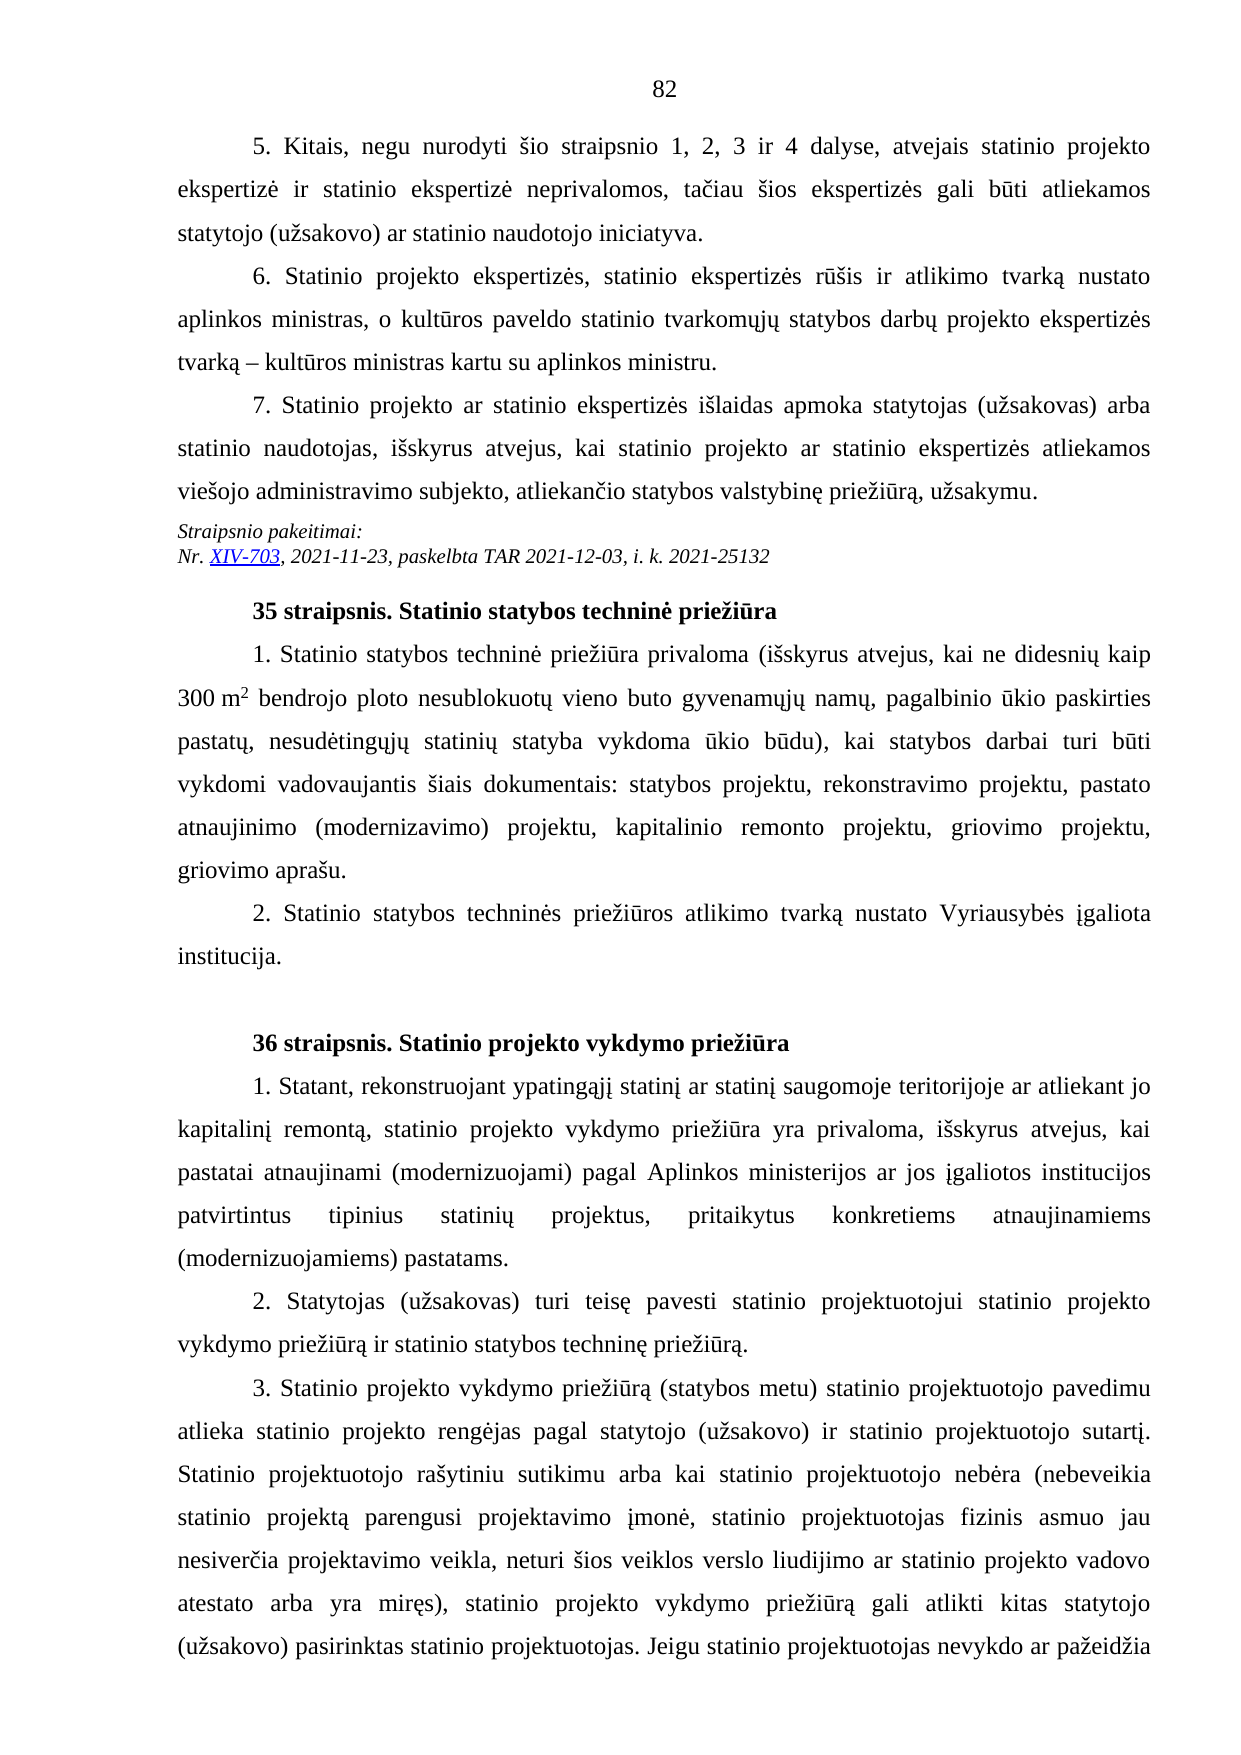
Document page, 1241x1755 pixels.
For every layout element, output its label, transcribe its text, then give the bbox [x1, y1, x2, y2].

text 5. Kitais, negu nurodyti šio straipsnio 1, 2, 3 ir 4 dalyse, atvejais statinio projekto ekspertizė ir statinio ekspertizė neprivalomos, tačiau šios ekspertizės gali būti atliekamos statytojo (užsakovo) ar statinio naudotojo iniciatyva. [177, 131, 1152, 246]
text 7. Statinio projekto ar statinio ekspertizės išlaidas apmoka statytojas (užsakovas) arba statinio naudotojas, išskyrus atvejus, kai statinio projekto ar statinio ekspertizės atliekamos viešojo administravimo subjekto, atliekančio statybos valstybinę priežiūrą, užsakymu. [177, 390, 1152, 505]
text 3. Statinio projekto vykdymo priežiūrą (statybos metu) statinio projektuotojo pavedimu atlieka statinio projekto rengėjas pagal statytojo (užsakovo) ir statinio projektuotojo sutartį. Statinio projektuotojo rašytiniu sutikimu arba kai statinio projektuotojo nebėra (nebeveikia statinio projektą parengusi projektavimo įmonė, statinio projektuotojas fizinis asmuo jau nesiverčia projektavimo veikla, neturi šios veiklos verslo liudijimo ar statinio projekto vadovo atestato arba yra miręs), statinio projekto vykdymo priežiūrą gali atlikti kitas statytojo (užsakovo) pasirinktas statinio projektuotojas. Jeigu statinio projektuotojas nevykdo ar pažeidžia [177, 1373, 1152, 1660]
text 1. Statant, rekonstruojant ypatingąjį statinį ar statinį saugomoje teritorijoje ar atliekant jo kapitalinį remontą, statinio projekto vykdymo priežiūra yra privaloma, išskyrus atvejus, kai pastatai atnaujinami (modernizuojami) pagal Aplinkos ministerijos ar jos įgaliotos institucijos patvirtintus tipinius statinių projektus, pritaikytus konkretiems atnaujinamiems (modernizuojamiems) pastatams. [177, 1071, 1152, 1272]
text 35 straipsnis. Statinio statybos techninė priežiūra [177, 596, 1152, 625]
text 2. Statinio statybos techninės priežiūros atlikimo tvarką nustato Vyriausybės įgaliota institucija. [177, 898, 1152, 970]
text Straipsnio pakeitimai: [177, 519, 1152, 543]
text 36 straipsnis. Statinio projekto vykdymo priežiūra [177, 1028, 1152, 1056]
text 1. Statinio statybos techninė priežiūra privaloma (išskyrus atvejus, kai ne didesnių kaip 300 m2 bendrojo ploto nesublokuotų vieno buto gyvenamųjų namų, pagalbinio ūkio paskirties pastatų, nesudėtingųjų statinių statyba vykdoma ūkio būdu), kai statybos darbai turi būti vykdomi vadovaujantis šiais dokumentais: statybos projektu, rekonstravimo projektu, pastato atnaujinimo (modernizavimo) projektu, kapitalinio remonto projektu, griovimo projektu, griovimo aprašu. [177, 639, 1152, 884]
text Nr. XIV-703, 2021-11-23, paskelbta TAR 2021-12-03, i. k. 2021-25132 [177, 543, 1152, 568]
text 6. Statinio projekto ekspertizės, statinio ekspertizės rūšis ir atlikimo tvarką nustato aplinkos ministras, o kultūros paveldo statinio tvarkomųjų statybos darbų projekto ekspertizės tvarką – kultūros ministras kartu su aplinkos ministru. [177, 261, 1152, 376]
text 2. Statytojas (užsakovas) turi teisę pavesti statinio projektuotojui statinio projekto vykdymo priežiūrą ir statinio statybos techninę priežiūrą. [177, 1286, 1152, 1358]
